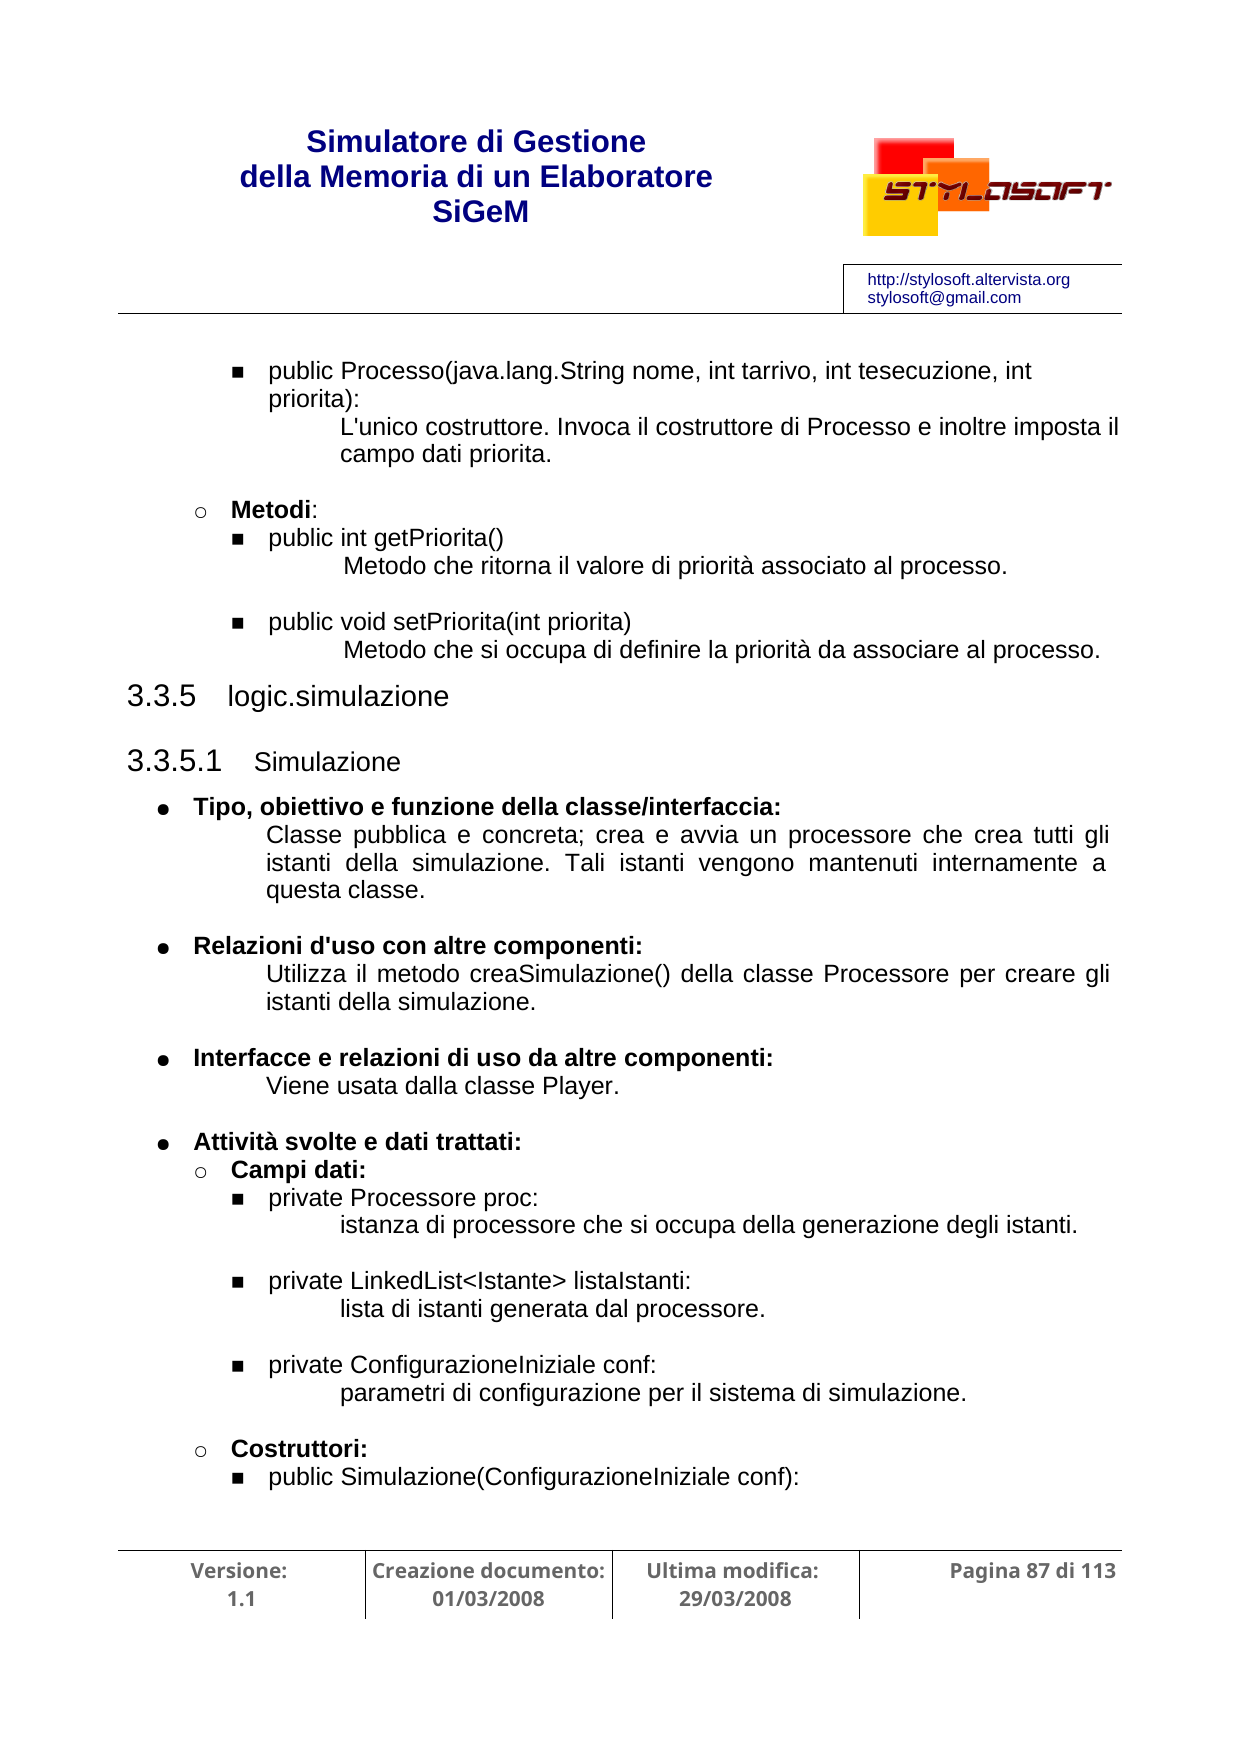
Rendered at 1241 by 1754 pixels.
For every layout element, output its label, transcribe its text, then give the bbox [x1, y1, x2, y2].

list private Processore proc: [231, 1183, 1122, 1211]
list private ConfigurazioneIniziale conf: [231, 1351, 1122, 1379]
list Relazioni d'uso con altre componenti: [156, 932, 1122, 960]
text parametri di configurazione per il sistema di simulazione. [118, 1379, 1122, 1407]
list private LinkedList<Istante> listaIstanti: [231, 1267, 1122, 1295]
text L'unico costruttore. Invoca il costruttore di Processo e inoltre imposta il campo dati priorita. [118, 412, 1122, 468]
text istanza di processore che si occupa della generazione degli istanti. [118, 1211, 1122, 1239]
list public int getPriorita() [231, 524, 1122, 552]
list public void setPriorita(int priorita) [231, 608, 1122, 636]
list Tipo, obiettivo e funzione della classe/interfaccia: [156, 793, 1122, 821]
list Interfacce e relazioni di uso da altre componenti: [156, 1044, 1122, 1072]
list Metodo che ritorna il valore di priorità associato al processo. [306, 552, 1122, 580]
list Costruttori: [193, 1435, 1122, 1463]
list Viene usata dalla classe Player. [156, 1072, 1122, 1100]
text lista di istanti generata dal processore. [118, 1295, 1122, 1323]
list public Processo(java.lang.String nome, int tarrivo, int tesecuzione, int priorita): [231, 357, 1122, 412]
list Classe pubblica e concreta; crea e avvia un processore che crea tutti gli istanti della simulazione. Tali istanti vengono mantenuti internamente a questa classe. [156, 821, 1122, 904]
list Metodo che si occupa di definire la priorità da associare al processo. [306, 636, 1122, 664]
subtitle logic.simulazione [118, 678, 1122, 713]
list Utilizza il metodo creaSimulazione() della classe Processore per creare gli istanti della simulazione. [156, 960, 1122, 1016]
list public Simulazione(ConfigurazioneIniziale conf): [231, 1463, 1122, 1491]
list Metodi: [193, 496, 1122, 524]
picture [848, 123, 1117, 247]
list Campi dati: [193, 1156, 1122, 1183]
list Attività svolte e dati trattati: [156, 1128, 1122, 1156]
subtitle Simulazione [118, 743, 1122, 778]
